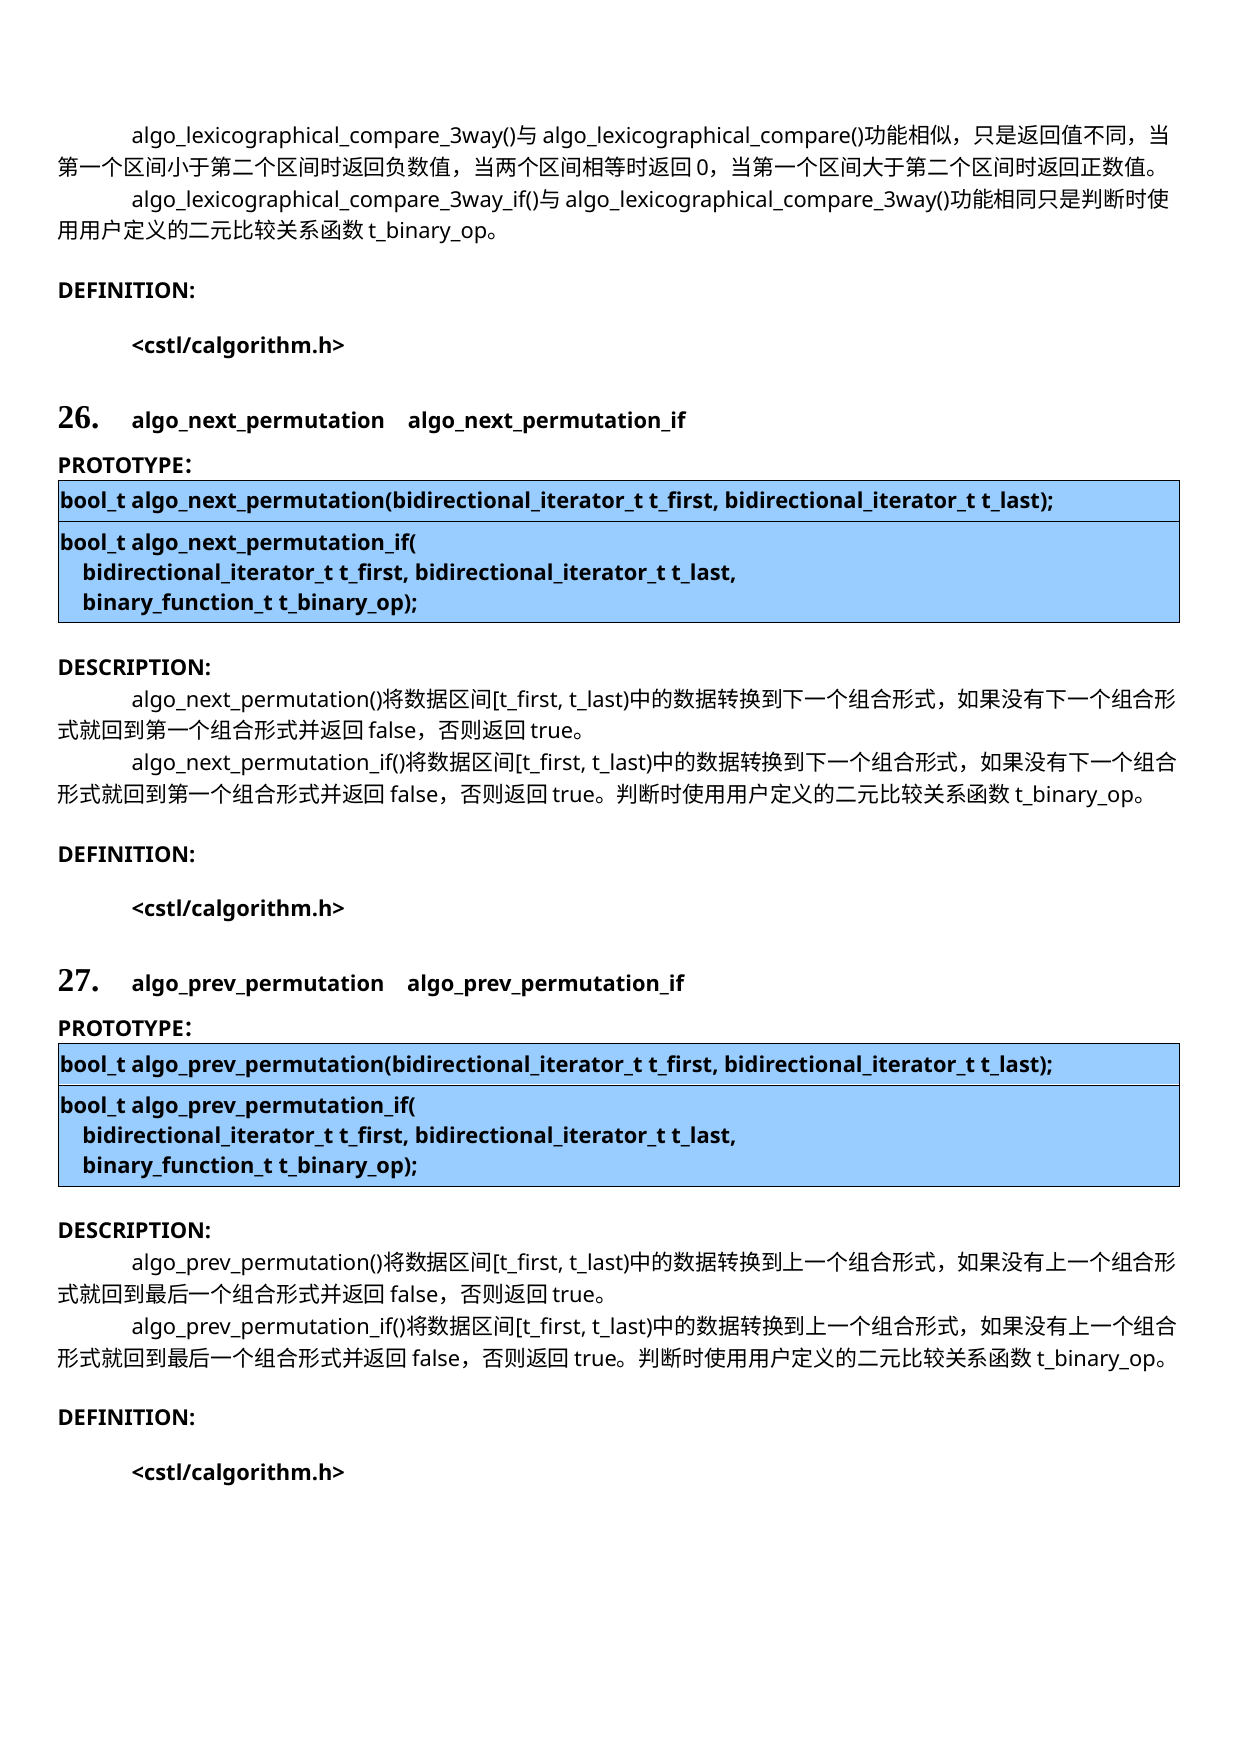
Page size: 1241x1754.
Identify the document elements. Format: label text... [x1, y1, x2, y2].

text <cstl/calgorithm.h> [57, 330, 1179, 359]
text PROTOTYPE： [57, 1011, 1179, 1043]
text PROTOTYPE： [57, 448, 1179, 480]
text DESCRIPTION: [57, 652, 1179, 682]
subtitle algo_prev_permutation algo_prev_permutation_if [57, 961, 1179, 999]
text <cstl/calgorithm.h> [57, 1457, 1179, 1487]
text algo_prev_permutation_if()将数据区间[t_first, t_last)中的数据转换到上一个组合形式，如果没有上一个组合形式就回到最后一个组合形式并返回false，否则返回true。判断时使用用户定义的二元比较关系函数t_binary_op。 [57, 1309, 1179, 1372]
text algo_next_permutation_if()将数据区间[t_first, t_last)中的数据转换到下一个组合形式，如果没有下一个组合形式就回到第一个组合形式并返回false，否则返回true。判断时使用用户定义的二元比较关系函数t_binary_op。 [57, 745, 1179, 809]
text DESCRIPTION: [57, 1215, 1179, 1245]
text DEFINITION: [57, 275, 1179, 305]
table_cell bool_t algo_next_permutation_if( bidirectional_iterator_t t_first, bidirectional_iterator_t t_last, binary_function_t t_binary_op); [59, 522, 1179, 622]
text algo_prev_permutation()将数据区间[t_first, t_last)中的数据转换到上一个组合形式，如果没有上一个组合形式就回到最后一个组合形式并返回false，否则返回true。 [57, 1245, 1179, 1309]
subtitle algo_next_permutation algo_next_permutation_if [57, 397, 1179, 435]
text algo_next_permutation()将数据区间[t_first, t_last)中的数据转换到下一个组合形式，如果没有下一个组合形式就回到第一个组合形式并返回false，否则返回true。 [57, 682, 1179, 745]
table_header bool_t algo_prev_permutation(bidirectional_iterator_t t_first, bidirectional_iterator_t t_last); [59, 1044, 1179, 1084]
text algo_lexicographical_compare_3way()与algo_lexicographical_compare()功能相似，只是返回值不同，当第一个区间小于第二个区间时返回负数值，当两个区间相等时返回0，当第一个区间大于第二个区间时返回正数值。 [57, 118, 1179, 182]
text DEFINITION: [57, 838, 1179, 868]
text <cstl/calgorithm.h> [57, 893, 1179, 923]
text algo_lexicographical_compare_3way_if()与algo_lexicographical_compare_3way()功能相同只是判断时使用用户定义的二元比较关系函数t_binary_op。 [57, 182, 1179, 245]
table_header bool_t algo_next_permutation(bidirectional_iterator_t t_first, bidirectional_iterator_t t_last); [59, 481, 1179, 521]
text DEFINITION: [57, 1402, 1179, 1432]
table_cell bool_t algo_prev_permutation_if( bidirectional_iterator_t t_first, bidirectional_iterator_t t_last, binary_function_t t_binary_op); [59, 1086, 1179, 1186]
